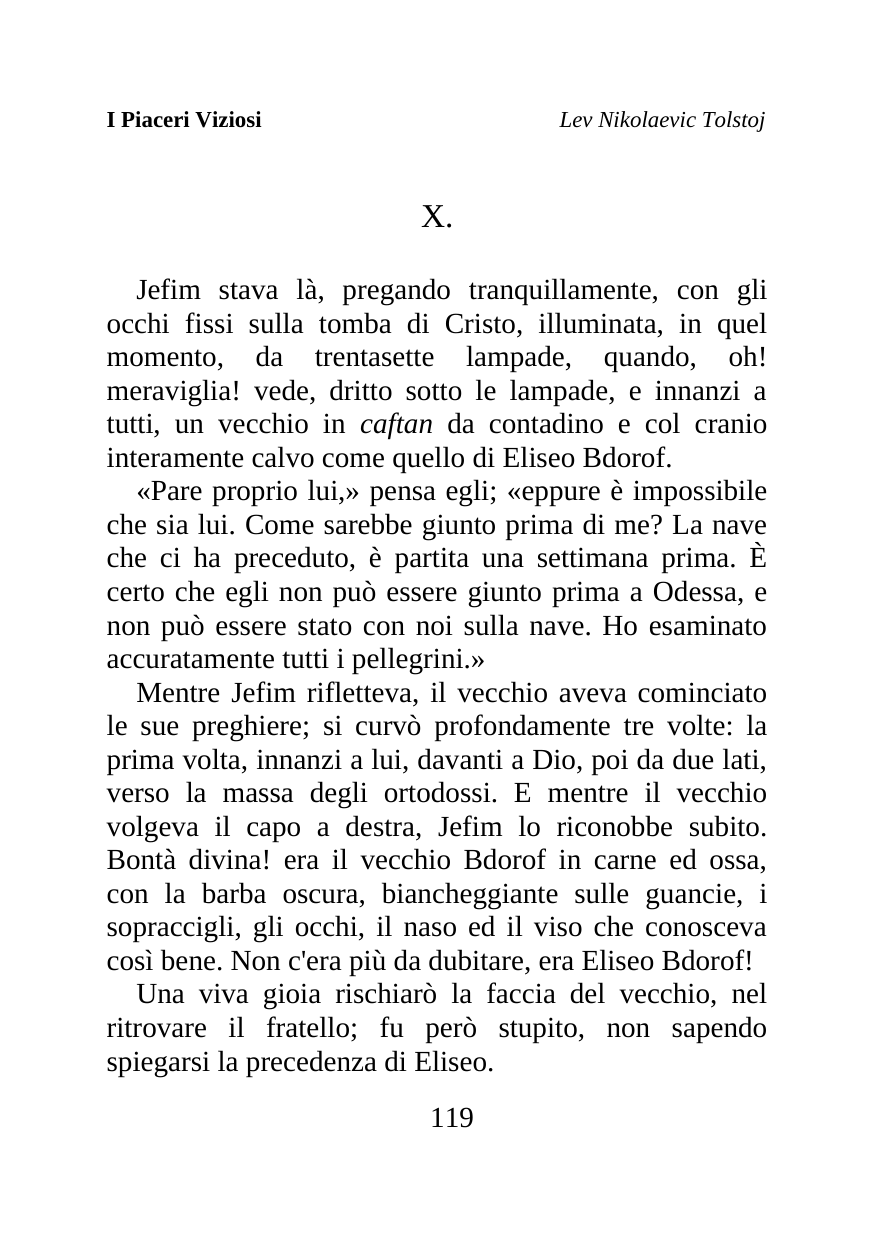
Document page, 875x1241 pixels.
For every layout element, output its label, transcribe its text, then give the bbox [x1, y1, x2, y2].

text «Pare proprio lui,» pensa egli; «eppure è impossibile che sia lui. Come sarebbe giunto prima di me? La nave che ci ha preceduto, è partita una settimana prima. È certo che egli non può essere giunto prima a Odessa, e non può essere stato con noi sulla nave. Ho esaminato accuratamente tutti i pellegrini.» [106, 473, 768, 675]
subtitle X. [106, 196, 768, 235]
text Una viva gioia rischiarò la faccia del vecchio, nel ritrovare il fratello; fu però stupito, non sapendo spiegarsi la precedenza di Eliseo. [106, 977, 768, 1077]
text Jefim stava là, pregando tranquillamente, con gli occhi fissi sulla tomba di Cristo, illuminata, in quel momento, da trentasette lampade, quando, oh! meraviglia! vede, dritto sotto le lampade, e innanzi a tutti, un vecchio in caftan da contadino e col cranio interamente calvo come quello di Eliseo Bdorof. [106, 272, 768, 473]
text Mentre Jefim rifletteva, il vecchio aveva cominciato le sue preghiere; si curvò profondamente tre volte: la prima volta, innanzi a lui, davanti a Dio, poi da due lati, verso la massa degli ortodossi. E mentre il vecchio volgeva il capo a destra, Jefim lo riconobbe subito. Bontà divina! era il vecchio Bdorof in carne ed ossa, con la barba oscura, biancheggiante sulle guancie, i sopraccigli, gli occhi, il naso ed il viso che conosceva così bene. Non c'era più da dubitare, era Eliseo Bdorof! [106, 675, 768, 977]
